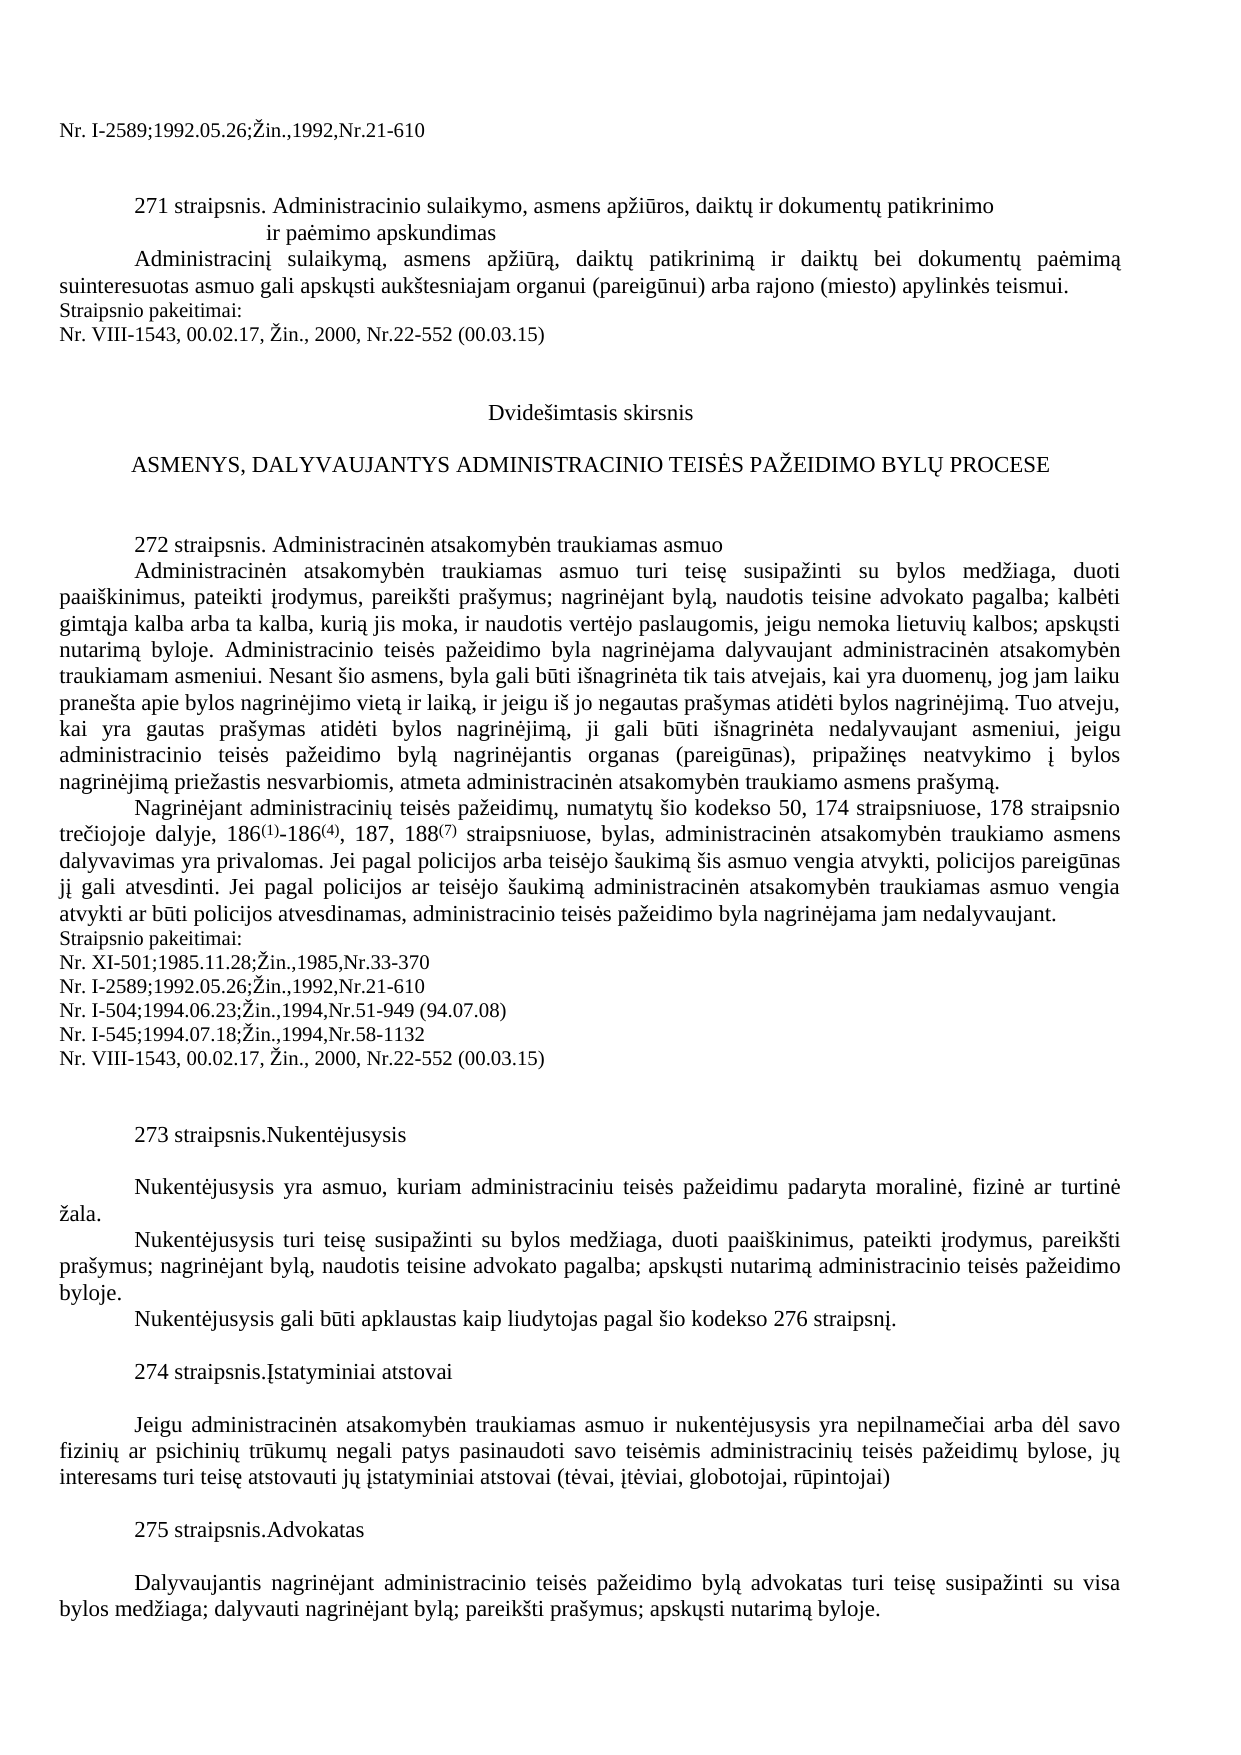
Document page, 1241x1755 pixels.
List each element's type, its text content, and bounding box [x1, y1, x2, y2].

text Nr. VIII-1543, 00.02.17, Žin., 2000, Nr.22-552 (00.03.15) [59, 322, 1122, 346]
text Nr. I-2589;1992.05.26;Žin.,1992,Nr.21-610 [59, 974, 1122, 998]
text Straipsnio pakeitimai: [59, 926, 1122, 950]
text Nr. I-2589;1992.05.26;Žin.,1992,Nr.21-610 [59, 118, 1122, 142]
text Nukentėjusysis turi teisę susipažinti su bylos medžiaga, duoti paaiškinimus, pateikti įrodymus, pareikšti prašymus; nagrinėjant bylą, naudotis teisine advokato pagalba; apskųsti nutarimą administracinio teisės pažeidimo byloje. [59, 1226, 1122, 1305]
text Nagrinėjant administracinių teisės pažeidimų, numatytų šio kodekso 50, 174 straipsniuose, 178 straipsnio trečiojoje dalyje, 186(1)-186(4), 187, 188(7) straipsniuose, bylas, administracinėn atsakomybėn traukiamo asmens dalyvavimas yra privalomas. Jei pagal policijos arba teisėjo šaukimą šis asmuo vengia atvykti, policijos pareigūnas jį gali atvesdinti. Jei pagal policijos ar teisėjo šaukimą administracinėn atsakomybėn traukiamas asmuo vengia atvykti ar būti policijos atvesdinamas, administracinio teisės pažeidimo byla nagrinėjama jam nedalyvaujant. [59, 794, 1122, 926]
text Nr. I-545;1994.07.18;Žin.,1994,Nr.58-1132 [59, 1022, 1122, 1046]
text 272 straipsnis. Administracinėn atsakomybėn traukiamas asmuo [59, 531, 1122, 557]
text Nr. XI-501;1985.11.28;Žin.,1985,Nr.33-370 [59, 950, 1122, 974]
text Nukentėjusysis yra asmuo, kuriam administraciniu teisės pažeidimu padaryta moralinė, fizinė ar turtinė žala. [59, 1173, 1122, 1226]
text ir paėmimo apskundimas [266, 219, 1122, 245]
text Straipsnio pakeitimai: [59, 298, 1122, 322]
text 271 straipsnis. Administracinio sulaikymo, asmens apžiūros, daiktų ir dokumentų patikrinimo [134, 193, 1122, 219]
text 274 straipsnis.Įstatyminiai atstovai [59, 1358, 1122, 1384]
text Administracinį sulaikymą, asmens apžiūrą, daiktų patikrinimą ir daiktų bei dokumentų paėmimą suinteresuotas asmuo gali apskųsti aukštesniajam organui (pareigūnui) arba rajono (miesto) apylinkės teismui. [59, 245, 1122, 298]
text Dalyvaujantis nagrinėjant administracinio teisės pažeidimo bylą advokatas turi teisę susipažinti su visa bylos medžiaga; dalyvauti nagrinėjant bylą; pareikšti prašymus; apskųsti nutarimą byloje. [59, 1569, 1122, 1621]
text Nr. VIII-1543, 00.02.17, Žin., 2000, Nr.22-552 (00.03.15) [59, 1046, 1122, 1070]
text Nukentėjusysis gali būti apklaustas kaip liudytojas pagal šio kodekso 276 straipsnį. [59, 1305, 1122, 1332]
text ASMENYS, DALYVAUJANTYS ADMINISTRACINIO TEISĖS PAŽEIDIMO BYLŲ PROCESE [59, 452, 1122, 478]
text Dvidešimtasis skirsnis [59, 399, 1122, 425]
text Administracinėn atsakomybėn traukiamas asmuo turi teisę susipažinti su bylos medžiaga, duoti paaiškinimus, pateikti įrodymus, pareikšti prašymus; nagrinėjant bylą, naudotis teisine advokato pagalba; kalbėti gimtąja kalba arba ta kalba, kurią jis moka, ir naudotis vertėjo paslaugomis, jeigu nemoka lietuvių kalbos; apskųsti nutarimą byloje. Administracinio teisės pažeidimo byla nagrinėjama dalyvaujant administracinėn atsakomybėn traukiamam asmeniui. Nesant šio asmens, byla gali būti išnagrinėta tik tais atvejais, kai yra duomenų, jog jam laiku pranešta apie bylos nagrinėjimo vietą ir laiką, ir jeigu iš jo negautas prašymas atidėti bylos nagrinėjimą. Tuo atveju, kai yra gautas prašymas atidėti bylos nagrinėjimą, ji gali būti išnagrinėta nedalyvaujant asmeniui, jeigu administracinio teisės pažeidimo bylą nagrinėjantis organas (pareigūnas), pripažinęs neatvykimo į bylos nagrinėjimą priežastis nesvarbiomis, atmeta administracinėn atsakomybėn traukiamo asmens prašymą. [59, 557, 1122, 794]
text 273 straipsnis.Nukentėjusysis [59, 1121, 1122, 1147]
text 275 straipsnis.Advokatas [59, 1516, 1122, 1542]
text Jeigu administracinėn atsakomybėn traukiamas asmuo ir nukentėjusysis yra nepilnamečiai arba dėl savo fizinių ar psichinių trūkumų negali patys pasinaudoti savo teisėmis administracinių teisės pažeidimų bylose, jų interesams turi teisę atstovauti jų įstatyminiai atstovai (tėvai, įtėviai, globotojai, rūpintojai) [59, 1411, 1122, 1490]
text Nr. I-504;1994.06.23;Žin.,1994,Nr.51-949 (94.07.08) [59, 998, 1122, 1022]
